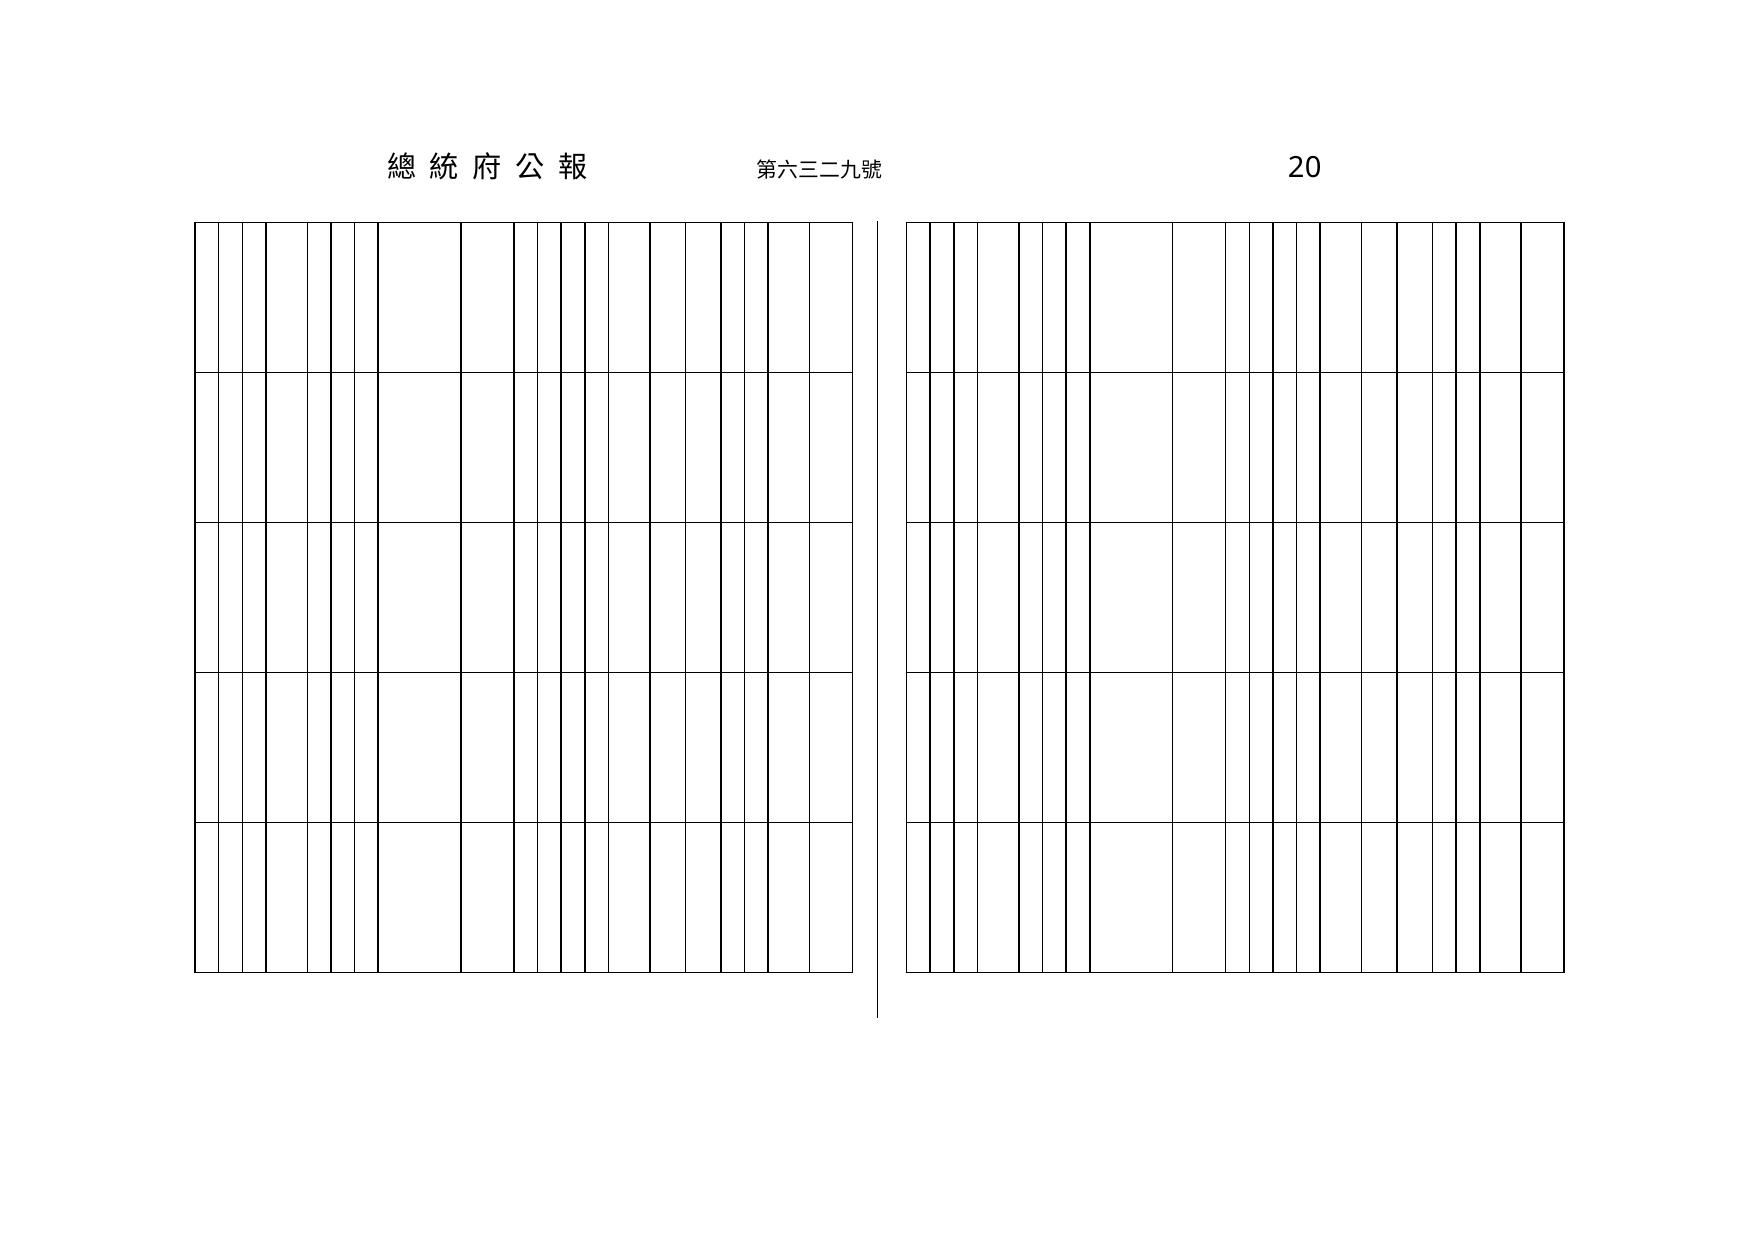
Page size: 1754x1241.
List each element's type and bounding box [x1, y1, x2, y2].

table_cell [219, 823, 242, 972]
table_cell [686, 823, 720, 972]
table_cell [609, 673, 649, 822]
table_cell [379, 823, 460, 972]
table_cell [332, 673, 354, 822]
table_cell [1433, 223, 1455, 372]
table_cell [686, 223, 720, 372]
table_cell [243, 523, 265, 672]
table_cell [355, 673, 377, 822]
table_cell [1067, 223, 1089, 372]
table_cell [1226, 223, 1249, 372]
table_cell [1481, 373, 1520, 522]
table_cell [562, 373, 584, 522]
table_cell [1226, 823, 1249, 972]
table_cell [462, 223, 513, 372]
table_cell [308, 223, 330, 372]
table_cell [586, 223, 608, 372]
table_cell [1297, 223, 1319, 372]
table_cell [1226, 373, 1249, 522]
table_cell [1091, 223, 1172, 372]
table_cell [1043, 223, 1065, 372]
table_cell [978, 373, 1018, 522]
table_cell [1043, 523, 1065, 672]
table_cell [1398, 373, 1432, 522]
table_cell [308, 673, 330, 822]
table_cell [332, 523, 354, 672]
table_cell [931, 823, 953, 972]
table_cell [332, 373, 354, 522]
table_cell [651, 673, 685, 822]
table_cell [562, 673, 584, 822]
table_cell [243, 823, 265, 972]
table_cell [1091, 373, 1172, 522]
table_cell [651, 823, 685, 972]
table_cell [1043, 673, 1065, 822]
table_cell [978, 823, 1018, 972]
table_cell [1522, 823, 1563, 972]
table_cell [1173, 523, 1225, 672]
table_cell [1226, 673, 1249, 822]
table_cell [931, 223, 953, 372]
table_cell [515, 823, 537, 972]
table_cell [1274, 823, 1296, 972]
table_cell [308, 823, 330, 972]
table_cell [722, 823, 744, 972]
table_cell [355, 523, 377, 672]
table_cell [243, 373, 265, 522]
table_cell [1173, 373, 1225, 522]
table_cell [586, 823, 608, 972]
table_cell [609, 373, 649, 522]
table_cell [686, 373, 720, 522]
table_cell [1398, 823, 1432, 972]
table_cell [1481, 223, 1520, 372]
table_cell [562, 823, 584, 972]
table_cell [1226, 523, 1249, 672]
table_cell [1250, 823, 1272, 972]
table_cell [308, 523, 330, 672]
table_cell [196, 823, 218, 972]
table_cell [810, 823, 852, 972]
table_cell [1457, 673, 1479, 822]
table_cell [196, 523, 218, 672]
table_cell [1398, 673, 1432, 822]
table_cell [379, 523, 460, 672]
table_cell [267, 523, 307, 672]
table_cell [1321, 823, 1361, 972]
table_cell [515, 223, 537, 372]
table_cell [745, 223, 767, 372]
table_cell [745, 673, 767, 822]
table_cell [1274, 223, 1296, 372]
table_cell [267, 673, 307, 822]
table_cell [722, 673, 744, 822]
table_cell [686, 673, 720, 822]
table_cell [462, 373, 513, 522]
table_cell [332, 823, 354, 972]
table_cell [931, 373, 953, 522]
table_cell [1274, 373, 1296, 522]
table_cell [769, 823, 809, 972]
table_cell [745, 373, 767, 522]
table_cell [722, 223, 744, 372]
table_cell [1173, 823, 1225, 972]
table_cell [1522, 673, 1563, 822]
table_cell [1481, 673, 1520, 822]
table_cell [586, 673, 608, 822]
table_cell [651, 373, 685, 522]
table_cell [1091, 673, 1172, 822]
table_cell [1321, 673, 1361, 822]
table_cell [515, 673, 537, 822]
table_cell [196, 223, 218, 372]
table_cell [1522, 373, 1563, 522]
table_cell [1020, 523, 1042, 672]
table_cell [1362, 373, 1396, 522]
table_cell [1297, 523, 1319, 672]
table_cell [1522, 523, 1563, 672]
table_cell [219, 523, 242, 672]
table_cell [219, 223, 242, 372]
table_cell [1067, 523, 1089, 672]
table_cell [769, 673, 809, 822]
table_cell [1250, 223, 1272, 372]
table_cell [1067, 673, 1089, 822]
table_cell [1297, 823, 1319, 972]
table_cell [562, 523, 584, 672]
table_cell [1321, 523, 1361, 672]
table_cell [1173, 673, 1225, 822]
table_cell [1091, 523, 1172, 672]
table_cell [907, 823, 929, 972]
table_cell [515, 523, 537, 672]
table_cell [978, 673, 1018, 822]
table_cell [196, 673, 218, 822]
table_cell [538, 223, 560, 372]
table_cell [243, 673, 265, 822]
table_cell [1020, 823, 1042, 972]
table_cell [538, 823, 560, 972]
table_cell [586, 523, 608, 672]
table_cell [1522, 223, 1563, 372]
table_cell [1321, 223, 1361, 372]
table_cell [1250, 673, 1272, 822]
table_cell [1020, 673, 1042, 822]
table_cell [379, 373, 460, 522]
table_cell [722, 523, 744, 672]
table_cell [686, 523, 720, 672]
table_cell [267, 823, 307, 972]
table_cell [609, 523, 649, 672]
table_cell [1274, 523, 1296, 672]
table_cell [810, 223, 852, 372]
table_cell [355, 223, 377, 372]
table_cell [462, 673, 513, 822]
table_cell [955, 523, 977, 672]
table_cell [1362, 523, 1396, 672]
table_cell [978, 523, 1018, 672]
table_cell [1481, 823, 1520, 972]
table_cell [1274, 673, 1296, 822]
table_cell [1362, 823, 1396, 972]
table_cell [196, 373, 218, 522]
table_cell [243, 223, 265, 372]
table_cell [810, 523, 852, 672]
table_cell [267, 373, 307, 522]
table_cell [978, 223, 1018, 372]
table_cell [810, 373, 852, 522]
table_cell [722, 373, 744, 522]
table_cell [538, 523, 560, 672]
table_cell [1398, 523, 1432, 672]
table_cell [586, 373, 608, 522]
table_cell [1297, 373, 1319, 522]
table_cell [1481, 523, 1520, 672]
table_cell [355, 823, 377, 972]
table_cell [1433, 673, 1455, 822]
table_cell [1362, 673, 1396, 822]
table_cell [1020, 373, 1042, 522]
table_cell [1250, 373, 1272, 522]
table_cell [515, 373, 537, 522]
table_cell [1433, 823, 1455, 972]
table_cell [538, 673, 560, 822]
table_cell [1297, 673, 1319, 822]
table_cell [1433, 523, 1455, 672]
table_cell [1043, 823, 1065, 972]
table_cell [219, 673, 242, 822]
table_cell [1043, 373, 1065, 522]
table_cell [745, 823, 767, 972]
table_cell [308, 373, 330, 522]
table_cell [769, 523, 809, 672]
table_cell [907, 523, 929, 672]
table_cell [931, 523, 953, 672]
table_cell [609, 823, 649, 972]
table_cell [379, 223, 460, 372]
table_cell [651, 523, 685, 672]
table_cell [1457, 823, 1479, 972]
table_cell [1433, 373, 1455, 522]
table_cell [1091, 823, 1172, 972]
table_cell [267, 223, 307, 372]
table_cell [609, 223, 649, 372]
table_cell [219, 373, 242, 522]
table_cell [769, 223, 809, 372]
table_cell [931, 673, 953, 822]
table_cell [332, 223, 354, 372]
table_cell [1020, 223, 1042, 372]
table_cell [955, 373, 977, 522]
table_cell [1398, 223, 1432, 372]
table_cell [1067, 373, 1089, 522]
table_cell [538, 373, 560, 522]
table_cell [462, 523, 513, 672]
table_cell [462, 823, 513, 972]
table_cell [907, 223, 929, 372]
table_cell [1457, 373, 1479, 522]
table_cell [1362, 223, 1396, 372]
table_cell [1457, 523, 1479, 672]
table_cell [1173, 223, 1225, 372]
table_cell [1457, 223, 1479, 372]
table_cell [745, 523, 767, 672]
table_cell [955, 223, 977, 372]
table_cell [1067, 823, 1089, 972]
table_cell [1321, 373, 1361, 522]
table_cell [907, 673, 929, 822]
table_cell [379, 673, 460, 822]
table_cell [651, 223, 685, 372]
table_cell [1250, 523, 1272, 672]
table_cell [355, 373, 377, 522]
table_cell [562, 223, 584, 372]
table_cell [810, 673, 852, 822]
table_cell [955, 823, 977, 972]
table_cell [907, 373, 929, 522]
table_cell [769, 373, 809, 522]
table_cell [955, 673, 977, 822]
